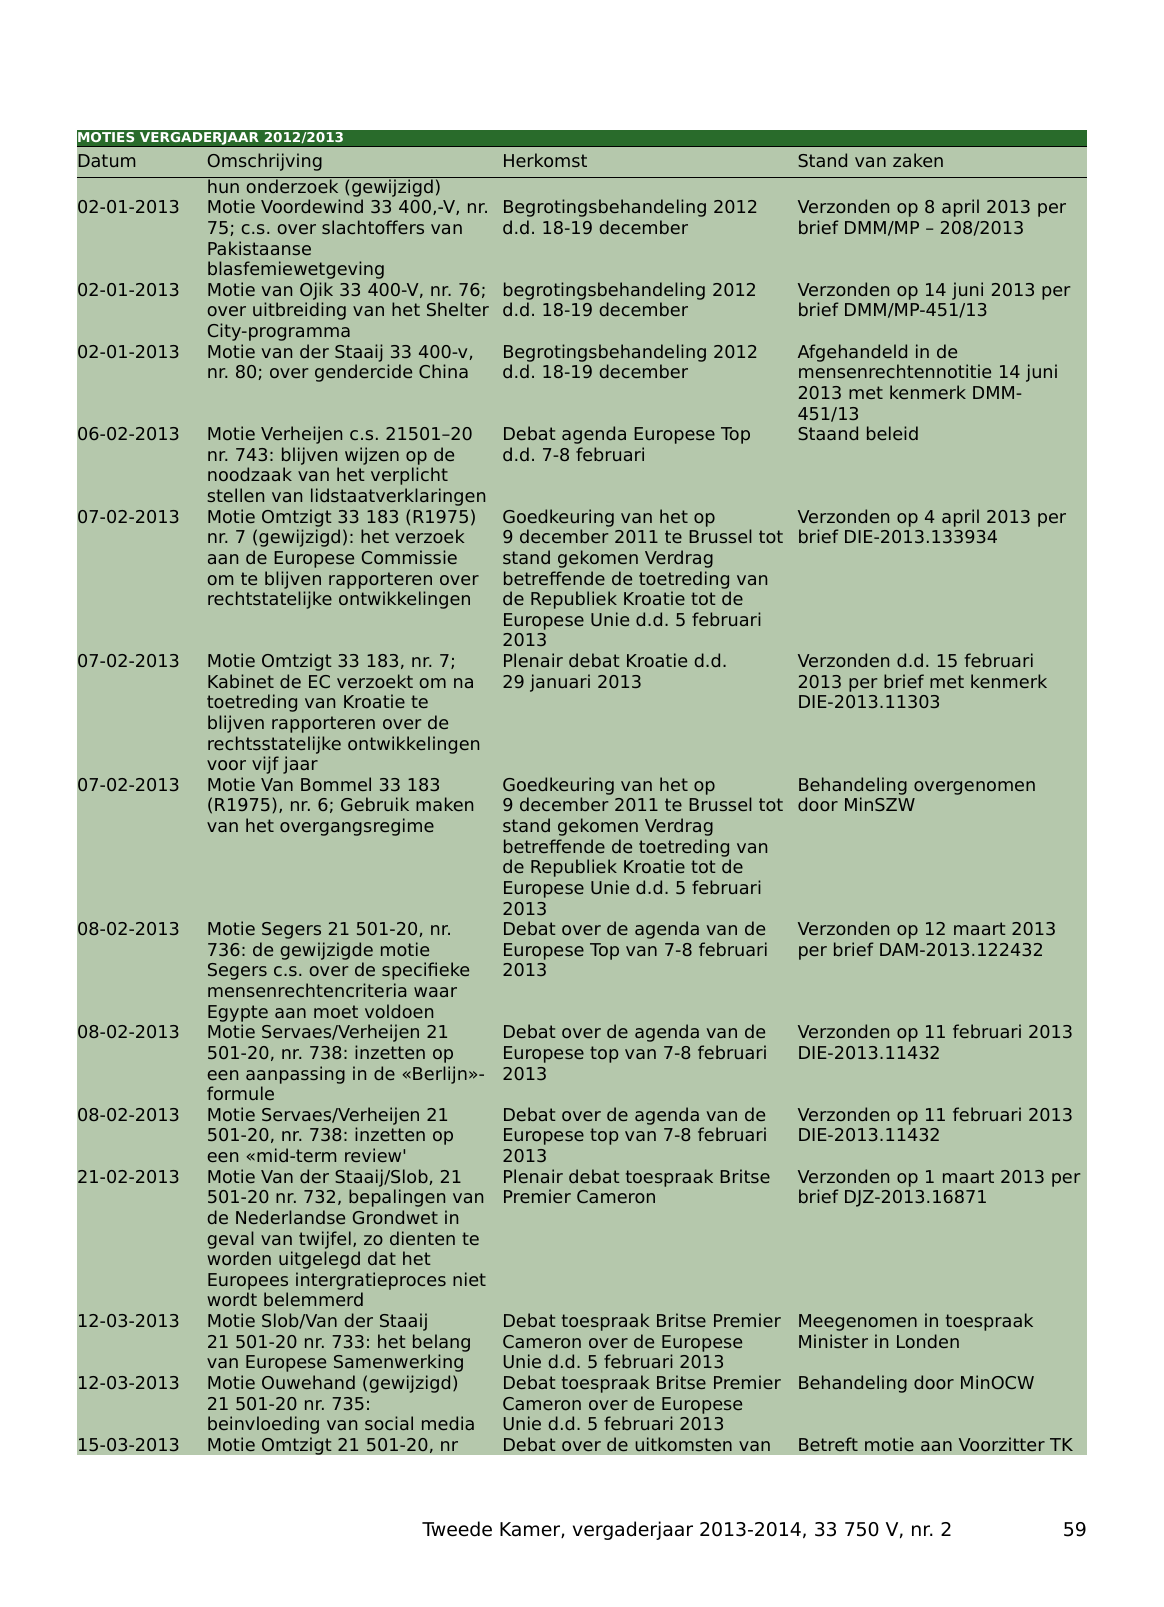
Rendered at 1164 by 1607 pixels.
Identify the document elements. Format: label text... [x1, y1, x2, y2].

table_cell Staand beleid [791, 424, 1087, 507]
table_cell 21-02-2013 [77, 1167, 201, 1311]
table_cell 07-02-2013 [77, 651, 201, 775]
table_cell 08-02-2013 [77, 1105, 201, 1167]
table_cell Motie Van Bommel 33 183 (R1975), nr. 6; Gebruik maken van het overgangsregime [201, 775, 496, 919]
table_cell Plenair debat Kroatie d.d. 29 januari 2013 [496, 651, 791, 775]
table_cell Verzonden op 11 februari 2013 DIE-2013.11432 [791, 1022, 1087, 1105]
table_cell 15-03-2013 [77, 1435, 201, 1455]
table_cell Motie van Ojik 33 400-V, nr. 76; over uitbreiding van het Shelter City-programma [201, 280, 496, 342]
table_cell 08-02-2013 [77, 919, 201, 1022]
table_cell Debat toespraak Britse Premier Cameron over de Europese Unie d.d. 5 februari 2013 [496, 1373, 791, 1435]
table_cell Behandeling overgenomen door MinSZW [791, 775, 1087, 919]
table_cell Verzonden op 4 april 2013 per brief DIE-2013.133934 [791, 507, 1087, 651]
table_cell Verzonden d.d. 15 februari 2013 per brief met kenmerk DIE-2013.11303 [791, 651, 1087, 775]
table_cell Motie van der Staaij 33 400-v, nr. 80; over gendercide China [201, 342, 496, 424]
table_cell 02-01-2013 [77, 280, 201, 342]
table_cell Motie Slob/Van der Staaij 21 501-20 nr. 733: het belang van Europese Samenwerking [201, 1311, 496, 1373]
table_cell Herkomst [496, 147, 791, 177]
table_cell Verzonden op 12 maart 2013 per brief DAM-2013.122432 [791, 919, 1087, 1022]
table_cell Plenair debat toespraak Britse Premier Cameron [496, 1167, 791, 1311]
table_cell [77, 178, 201, 197]
table_cell Behandeling door MinOCW [791, 1373, 1087, 1435]
table_cell 06-02-2013 [77, 424, 201, 507]
table_cell 02-01-2013 [77, 197, 201, 280]
table_cell Verzonden op 14 juni 2013 per brief DMM/MP-451/13 [791, 280, 1087, 342]
table_cell Motie Ouwehand (gewijzigd) 21 501-20 nr. 735: beinvloeding van social media [201, 1373, 496, 1435]
table_header MOTIES VERGADERJAAR 2012/2013 [77, 130, 1087, 146]
table_cell Motie Omtzigt 21 501-20, nr [201, 1435, 496, 1455]
table_cell Debat over de agenda van de Europese top van 7-8 februari 2013 [496, 1105, 791, 1167]
table_cell Betreft motie aan Voorzitter TK [791, 1435, 1087, 1455]
table_cell 08-02-2013 [77, 1022, 201, 1105]
table_cell [791, 178, 1087, 197]
table_cell Motie Servaes/Verheijen 21 501-20, nr. 738: inzetten op een aanpassing in de «Berlijn»- formule [201, 1022, 496, 1105]
table_cell Motie Omtzigt 33 183 (R1975) nr. 7 (gewijzigd): het verzoek aan de Europese Commissie om te blijven rapporteren over rechtstatelijke ontwikkelingen [201, 507, 496, 651]
table_cell 12-03-2013 [77, 1373, 201, 1435]
table_cell Afgehandeld in de mensenrechtennotitie 14 juni 2013 met kenmerk DMM-451/13 [791, 342, 1087, 424]
table_cell Motie Verheijen c.s. 21501–20 nr. 743: blijven wijzen op de noodzaak van het verplicht stellen van lidstaatverklaringen [201, 424, 496, 507]
table_cell Goedkeuring van het op 9 december 2011 te Brussel tot stand gekomen Verdrag betreffende de toetreding van de Republiek Kroatie tot de Europese Unie d.d. 5 februari 2013 [496, 507, 791, 651]
table_cell Begrotingsbehandeling 2012 d.d. 18-19 december [496, 342, 791, 424]
table_cell Begrotingsbehandeling 2012 d.d. 18-19 december [496, 197, 791, 280]
table_cell Motie Voordewind 33 400,-V, nr. 75; c.s. over slachtoffers van Pakistaanse blasfemiewetgeving [201, 197, 496, 280]
table_cell Motie Omtzigt 33 183, nr. 7; Kabinet de EC verzoekt om na toetreding van Kroatie te blijven rapporteren over de rechtsstatelijke ontwikkelingen voor vijf jaar [201, 651, 496, 775]
table_cell Debat over de agenda van de Europese top van 7-8 februari 2013 [496, 1022, 791, 1105]
table_cell [496, 178, 791, 197]
table_cell Debat over de uitkomsten van [496, 1435, 791, 1455]
table_cell Meegenomen in toespraak Minister in Londen [791, 1311, 1087, 1373]
table_cell hun onderzoek (gewijzigd) [201, 178, 496, 197]
table_cell 07-02-2013 [77, 775, 201, 919]
table_cell Motie Servaes/Verheijen 21 501-20, nr. 738: inzetten op een «mid-term review' [201, 1105, 496, 1167]
table_cell Omschrijving [201, 147, 496, 177]
table_cell Motie Segers 21 501-20, nr. 736: de gewijzigde motie Segers c.s. over de specifieke mensenrechtencriteria waar Egypte aan moet voldoen [201, 919, 496, 1022]
table_cell 12-03-2013 [77, 1311, 201, 1373]
table_cell Stand van zaken [791, 147, 1087, 177]
table_cell Goedkeuring van het op 9 december 2011 te Brussel tot stand gekomen Verdrag betreffende de toetreding van de Republiek Kroatie tot de Europese Unie d.d. 5 februari 2013 [496, 775, 791, 919]
table_cell 07-02-2013 [77, 507, 201, 651]
table_cell begrotingsbehandeling 2012 d.d. 18-19 december [496, 280, 791, 342]
table_cell Debat toespraak Britse Premier Cameron over de Europese Unie d.d. 5 februari 2013 [496, 1311, 791, 1373]
table_cell Verzonden op 8 april 2013 per brief DMM/MP – 208/2013 [791, 197, 1087, 280]
table_cell Motie Van der Staaij/Slob, 21 501-20 nr. 732, bepalingen van de Nederlandse Grondwet in geval van twijfel, zo dienten te worden uitgelegd dat het Europees intergratieproces niet wordt belemmerd [201, 1167, 496, 1311]
table_cell 02-01-2013 [77, 342, 201, 424]
table_cell Debat over de agenda van de Europese Top van 7-8 februari 2013 [496, 919, 791, 1022]
table_cell Verzonden op 1 maart 2013 per brief DJZ-2013.16871 [791, 1167, 1087, 1311]
table_cell Datum [77, 147, 201, 177]
table_cell Debat agenda Europese Top d.d. 7-8 februari [496, 424, 791, 507]
table_cell Verzonden op 11 februari 2013 DIE-2013.11432 [791, 1105, 1087, 1167]
